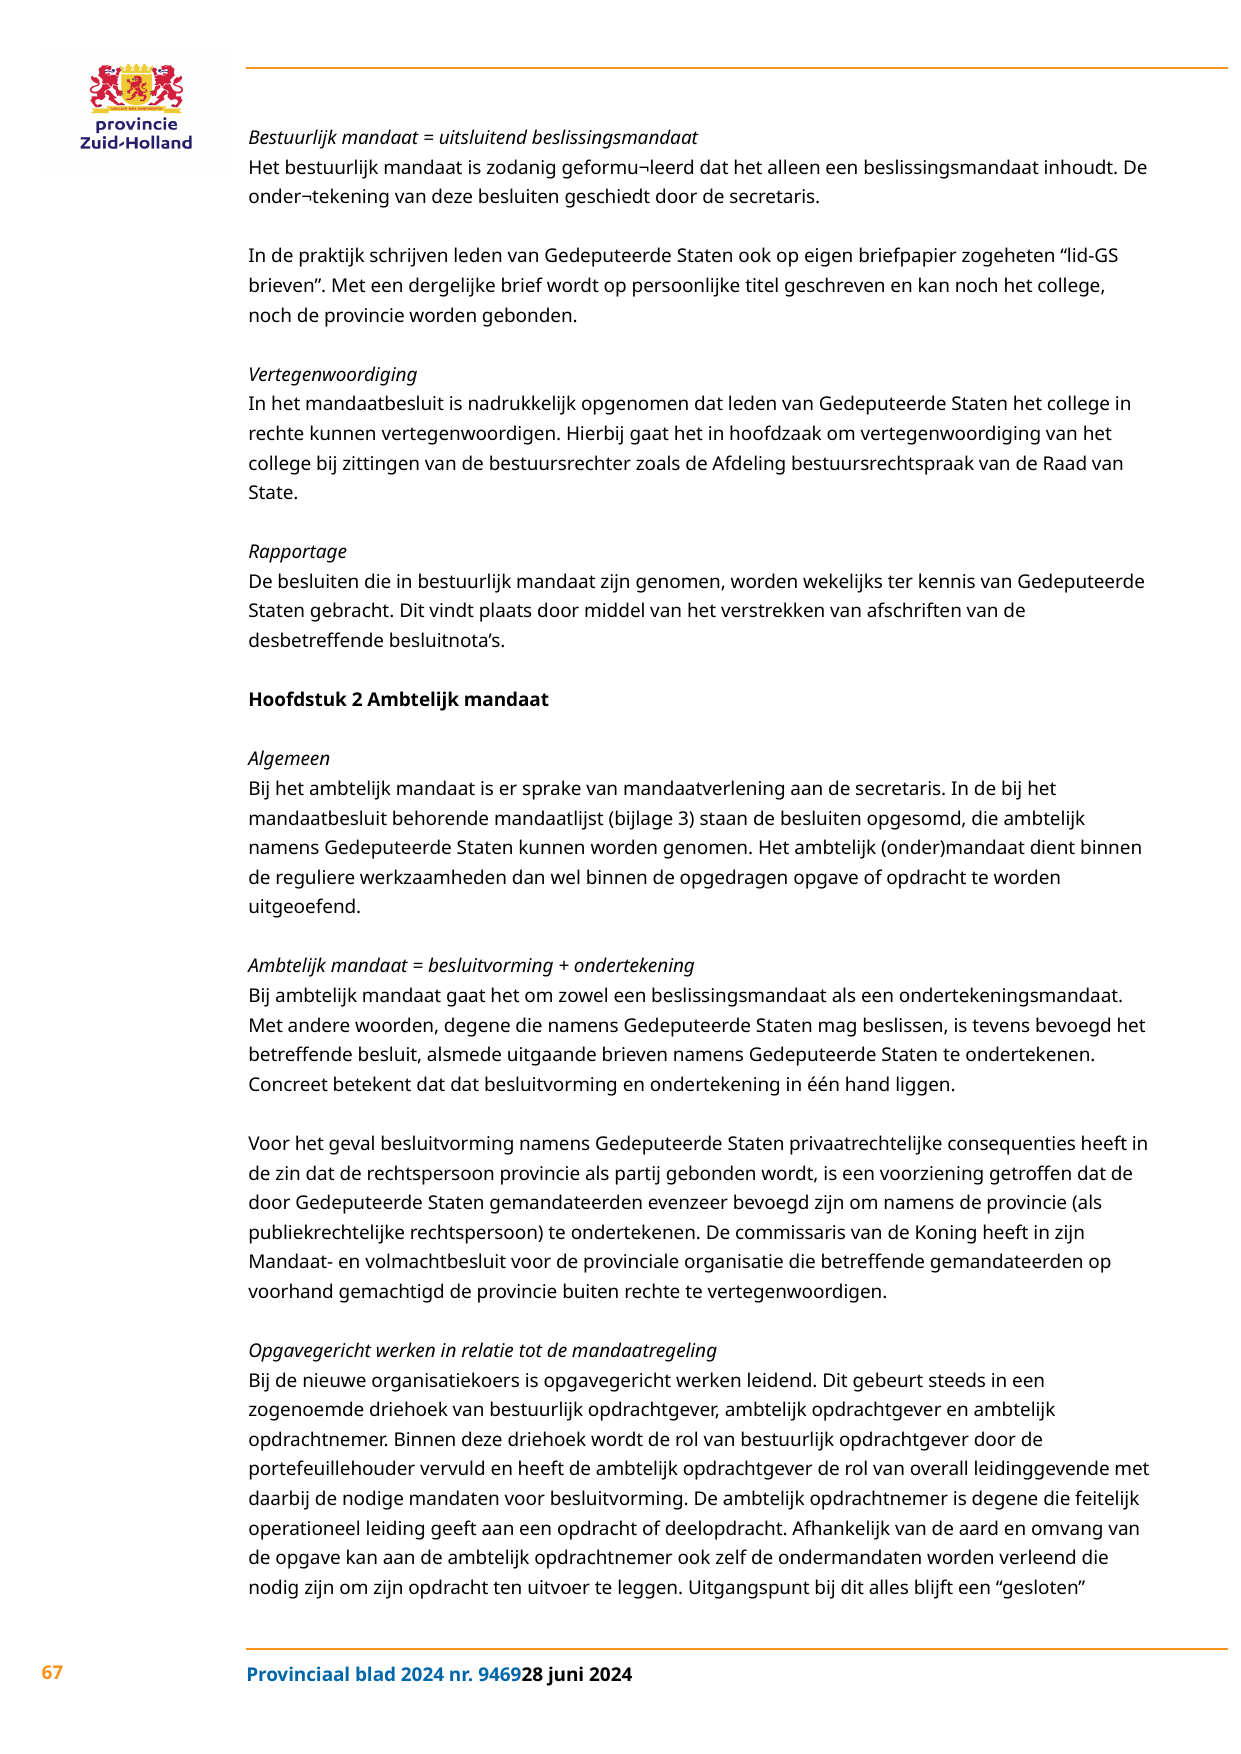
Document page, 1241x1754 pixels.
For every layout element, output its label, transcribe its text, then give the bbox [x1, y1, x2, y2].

text Ambtelijk mandaat = besluitvorming + ondertekening [248, 953, 1152, 978]
text Het bestuurlijk mandaat is zodanig geformu¬leerd dat het alleen een beslissingsmandaat inhoudt. De onder¬tekening van deze besluiten geschiedt door de secretaris. [248, 154, 1152, 209]
text Bestuurlijk mandaat = uitsluitend beslissingsmandaat [248, 124, 1152, 150]
text Vertegenwoordiging [248, 361, 1152, 387]
text Bij ambtelijk mandaat gaat het om zowel een beslissingsmandaat als een ondertekeningsmandaat. Met andere woorden, degene die namens Gedeputeerde Staten mag beslissen, is tevens bevoegd het betreffende besluit, alsmede uitgaande brieven namens Gedeputeerde Staten te ondertekenen. Concreet betekent dat dat besluitvorming en ondertekening in één hand liggen. [248, 982, 1152, 1097]
text In de praktijk schrijven leden van Gedeputeerde Staten ook op eigen briefpapier zogeheten “lid-GS brieven”. Met een dergelijke brief wordt op persoonlijke titel geschreven en kan noch het college, noch de provincie worden gebonden. [248, 243, 1152, 328]
text Voor het geval besluitvorming namens Gedeputeerde Staten privaatrechtelijke consequenties heeft in de zin dat de rechtspersoon provincie als partij gebonden wordt, is een voorziening getroffen dat de door Gedeputeerde Staten gemandateerden evenzeer bevoegd zijn om namens de provincie (als publiekrechtelijke rechtspersoon) te ondertekenen. De commissaris van de Koning heeft in zijn Mandaat- en volmachtbesluit voor de provinciale organisatie die betreffende gemandateerden op voorhand gemachtigd de provincie buiten rechte te vertegenwoordigen. [248, 1130, 1152, 1304]
text Rapportage [248, 538, 1152, 564]
text Bij de nieuwe organisatiekoers is opgavegericht werken leidend. Dit gebeurt steeds in een zogenoemde driehoek van bestuurlijk opdrachtgever, ambtelijk opdrachtgever en ambtelijk opdrachtnemer. Binnen deze driehoek wordt de rol van bestuurlijk opdrachtgever door de portefeuillehouder vervuld en heeft de ambtelijk opdrachtgever de rol van overall leidinggevende met daarbij de nodige mandaten voor besluitvorming. De ambtelijk opdrachtnemer is degene die feitelijk operationeel leiding geeft aan een opdracht of deelopdracht. Afhankelijk van de aard en omvang van de opgave kan aan de ambtelijk opdrachtnemer ook zelf de ondermandaten worden verleend die nodig zijn om zijn opdracht ten uitvoer te leggen. Uitgangspunt bij dit alles blijft een “gesloten” [248, 1367, 1152, 1600]
picture [41, 47, 231, 172]
text Hoofdstuk 2 Ambtelijk mandaat [248, 686, 1152, 712]
text Bij het ambtelijk mandaat is er sprake van mandaatverlening aan de secretaris. In de bij het mandaatbesluit behorende mandaatlijst (bijlage 3) staan de besluiten opgesomd, die ambtelijk namens Gedeputeerde Staten kunnen worden genomen. Het ambtelijk (onder)mandaat dient binnen de reguliere werkzaamheden dan wel binnen de opgedragen opgave of opdracht te worden uitgeoefend. [248, 775, 1152, 919]
text In het mandaatbesluit is nadrukkelijk opgenomen dat leden van Gedeputeerde Staten het college in rechte kunnen vertegenwoordigen. Hierbij gaat het in hoofdzaak om vertegenwoordiging van het college bij zittingen van de bestuursrechter zoals de Afdeling bestuursrechtspraak van de Raad van State. [248, 391, 1152, 505]
text Algemeen [248, 746, 1152, 771]
text De besluiten die in bestuurlijk mandaat zijn genomen, worden wekelijks ter kennis van Gedeputeerde Staten gebracht. Dit vindt plaats door middel van het verstrekken van afschriften van de desbetreffende besluitnota’s. [248, 568, 1152, 653]
text Opgavegericht werken in relatie tot de mandaatregeling [248, 1337, 1152, 1363]
